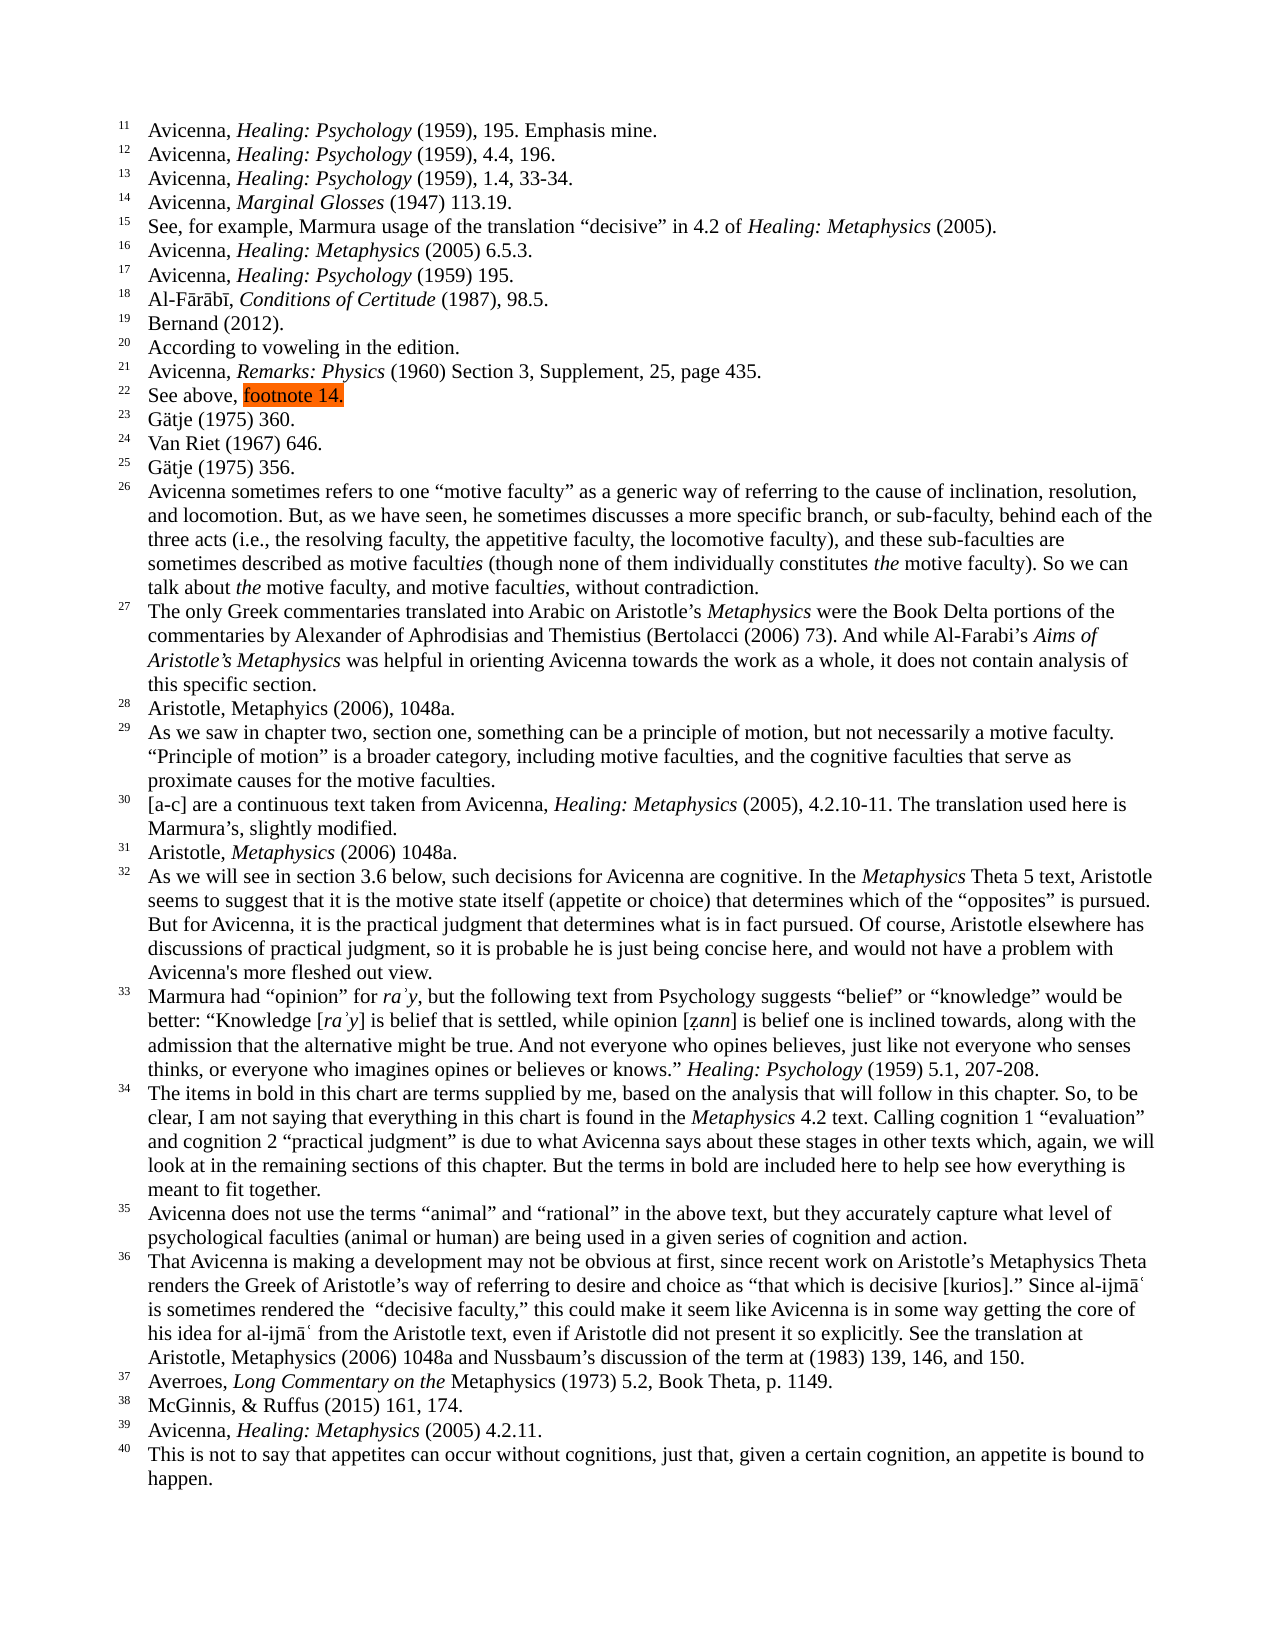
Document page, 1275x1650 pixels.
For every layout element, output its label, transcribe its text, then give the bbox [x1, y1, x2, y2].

text Avicenna does not use the terms “animal” and “rational” in the above text, but they accurately capture what level of psychological faculties (animal or human) are being used in a given series of cognition and action. [118, 1201, 1157, 1249]
text Avicenna, Healing: Psychology (1959), 195. Emphasis mine. [118, 118, 1157, 142]
text This is not to say that appetites can occur without cognitions, just that, given a certain cognition, an appetite is bound to happen. [118, 1442, 1157, 1490]
text Marmura had “opinion” for raʾy, but the following text from Psychology suggests “belief” or “knowledge” would be better: “Knowledge [raʾy] is belief that is settled, while opinion [ẓann] is belief one is inclined towards, along with the admission that the alternative might be true. And not everyone who opines believes, just like not everyone who senses thinks, or everyone who imagines opines or believes or knows.” Healing: Psychology (1959) 5.1, 207-208. [118, 984, 1157, 1081]
text Avicenna, Healing: Metaphysics (2005) 4.2.11. [118, 1417, 1157, 1442]
text Gätje (1975) 356. [118, 455, 1157, 479]
text [a-c] are a continuous text taken from Avicenna, Healing: Metaphysics (2005), 4.2.10-11. The translation used here is Marmura’s, slightly modified. [118, 792, 1157, 840]
text Avicenna, Healing: Metaphysics (2005) 6.5.3. [118, 238, 1157, 262]
text Avicenna, Remarks: Physics (1960) Section 3, Supplement, 25, page 435. [118, 359, 1157, 383]
text See above, footnote 14. [118, 383, 1157, 407]
text That Avicenna is making a development may not be obvious at first, since recent work on Aristotle’s Metaphysics Theta renders the Greek of Aristotle’s way of referring to desire and choice as “that which is decisive [kurios].” Since al-ijmāʿ is sometimes rendered the “decisive faculty,” this could make it seem like Avicenna is in some way getting the core of his idea for al-ijmāʿ from the Aristotle text, even if Aristotle did not present it so explicitly. See the translation at Aristotle, Metaphysics (2006) 1048a and Nussbaum’s discussion of the term at (1983) 139, 146, and 150. [118, 1249, 1157, 1369]
text Avicenna sometimes refers to one “motive faculty” as a generic way of referring to the cause of inclination, resolution, and locomotion. But, as we have seen, he sometimes discusses a more specific branch, or sub-faculty, behind each of the three acts (i.e., the resolving faculty, the appetitive faculty, the locomotive faculty), and these sub-faculties are sometimes described as motive faculties (though none of them individually constitutes the motive faculty). So we can talk about the motive faculty, and motive faculties, without contradiction. [118, 479, 1157, 599]
text The only Greek commentaries translated into Arabic on Aristotle’s Metaphysics were the Book Delta portions of the commentaries by Alexander of Aphrodisias and Themistius (Bertolacci (2006) 73). And while Al-Farabi’s Aims of Aristotle’s Metaphysics was helpful in orienting Avicenna towards the work as a whole, it does not contain analysis of this specific section. [118, 599, 1157, 696]
text Avicenna, Healing: Psychology (1959), 1.4, 33-34. [118, 166, 1157, 190]
text Averroes, Long Commentary on the Metaphysics (1973) 5.2, Book Theta, p. 1149. [118, 1369, 1157, 1393]
text McGinnis, & Ruffus (2015) 161, 174. [118, 1393, 1157, 1417]
text Avicenna, Healing: Psychology (1959) 195. [118, 262, 1157, 287]
text As we will see in section 3.6 below, such decisions for Avicenna are cognitive. In the Metaphysics Theta 5 text, Aristotle seems to suggest that it is the motive state itself (appetite or choice) that determines which of the “opposites” is pursued. But for Avicenna, it is the practical judgment that determines what is in fact pursued. Of course, Aristotle elsewhere has discussions of practical judgment, so it is probable he is just being concise here, and would not have a problem with Avicenna's more fleshed out view. [118, 864, 1157, 984]
text As we saw in chapter two, section one, something can be a principle of motion, but not necessarily a motive faculty. “Principle of motion” is a broader category, including motive faculties, and the cognitive faculties that serve as proximate causes for the motive faculties. [118, 720, 1157, 792]
text Aristotle, Metaphyics (2006), 1048a. [118, 696, 1157, 720]
text Aristotle, Metaphysics (2006) 1048a. [118, 840, 1157, 864]
text According to voweling in the edition. [118, 335, 1157, 359]
text Bernand (2012). [118, 311, 1157, 335]
text Gätje (1975) 360. [118, 407, 1157, 431]
text Avicenna, Marginal Glosses (1947) 113.19. [118, 190, 1157, 214]
text Avicenna, Healing: Psychology (1959), 4.4, 196. [118, 142, 1157, 166]
text Van Riet (1967) 646. [118, 431, 1157, 455]
text See, for example, Marmura usage of the translation “decisive” in 4.2 of Healing: Metaphysics (2005). [118, 214, 1157, 238]
text Al-Fārābī, Conditions of Certitude (1987), 98.5. [118, 287, 1157, 311]
